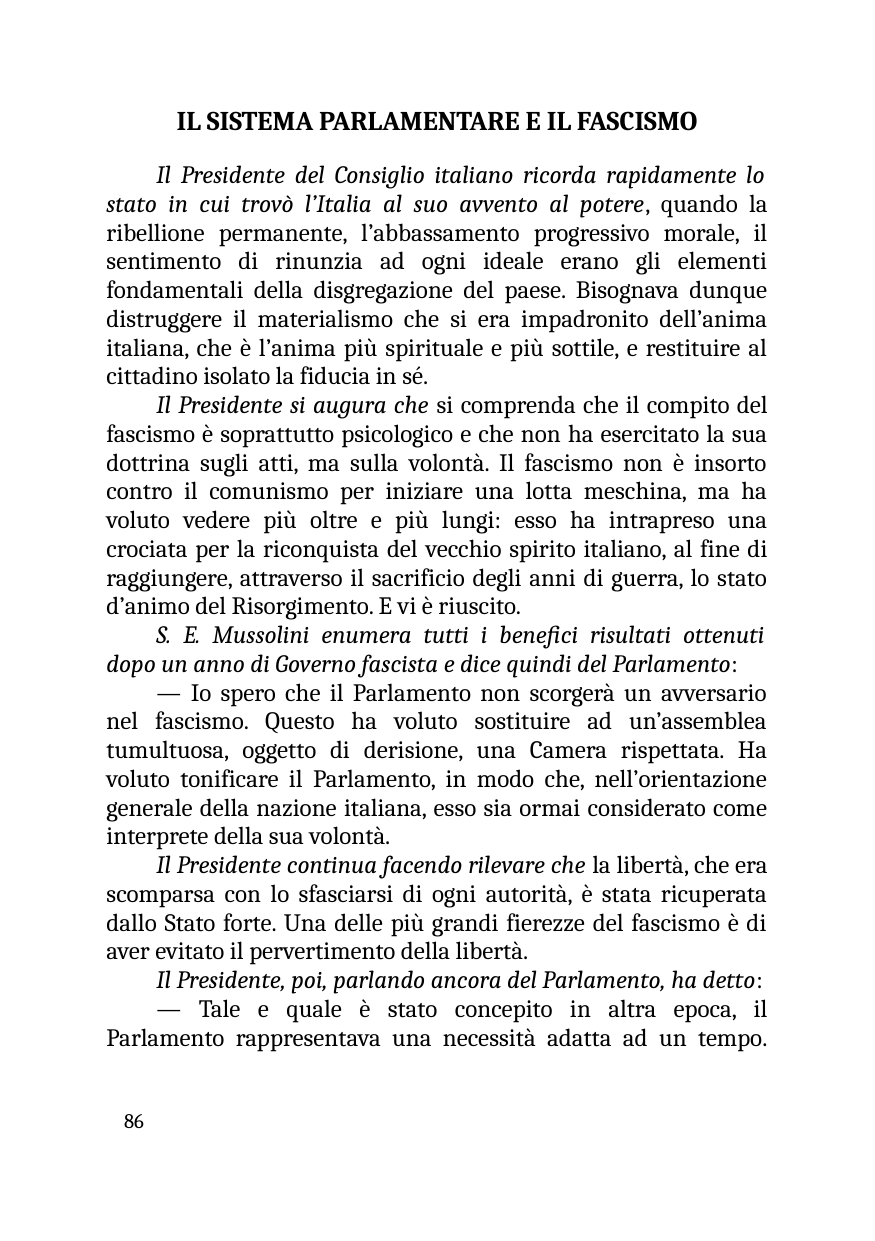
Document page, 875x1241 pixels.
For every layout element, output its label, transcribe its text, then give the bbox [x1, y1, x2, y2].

subtitle IL SISTEMA PARLAMENTARE E IL FASCISMO [106, 106, 768, 137]
text Il Presidente si augura che si comprenda che il compito del fascismo è soprattutto psicologico e che non ha esercitato la sua dottrina sugli atti, ma sulla volontà. Il fascismo non è insorto contro il comunismo per iniziare una lotta meschina, ma ha voluto vedere più oltre e più lungi: esso ha intrapreso una crociata per la riconquista del vecchio spirito italiano, al fine di raggiungere, attraverso il sacrificio degli anni di guerra, lo stato d’animo del Risorgimento. E vi è riuscito. [106, 391, 768, 621]
text — Io spero che il Parlamento non scorgerà un avversario nel fascismo. Questo ha voluto sostituire ad un’assemblea tumultuosa, oggetto di derisione, una Camera rispettata. Ha voluto tonificare il Parlamento, in modo che, nell’orientazione generale della nazione italiana, esso sia ormai considerato come interprete della sua volontà. [106, 678, 768, 851]
text Il Presidente continua facendo rilevare che la libertà, che era scomparsa con lo sfasciarsi di ogni autorità, è stata ricuperata dallo Stato forte. Una delle più grandi fierezze del fascismo è di aver evitato il pervertimento della libertà. [106, 851, 768, 966]
text Il Presidente, poi, parlando ancora del Parlamento, ha detto: [106, 966, 768, 995]
text S. E. Mussolini enumera tutti i benefici risultati ottenuti dopo un anno di Governo fascista e dice quindi del Parlamento: [106, 621, 768, 678]
text — Tale e quale è stato concepito in altra epoca, il Parlamento rappresentava una necessità adatta ad un tempo. [106, 995, 768, 1052]
text Il Presidente del Consiglio italiano ricorda rapidamente lo stato in cui trovò l’Italia al suo avvento al potere, quando la ribellione permanente, l’abbassamento progressivo morale, il sentimento di rinunzia ad ogni ideale erano gli elementi fondamentali della disgregazione del paese. Bisognava dunque distruggere il materialismo che si era impadronito dell’anima italiana, che è l’anima più spirituale e più sottile, e restituire al cittadino isolato la fiducia in sé. [106, 161, 768, 391]
